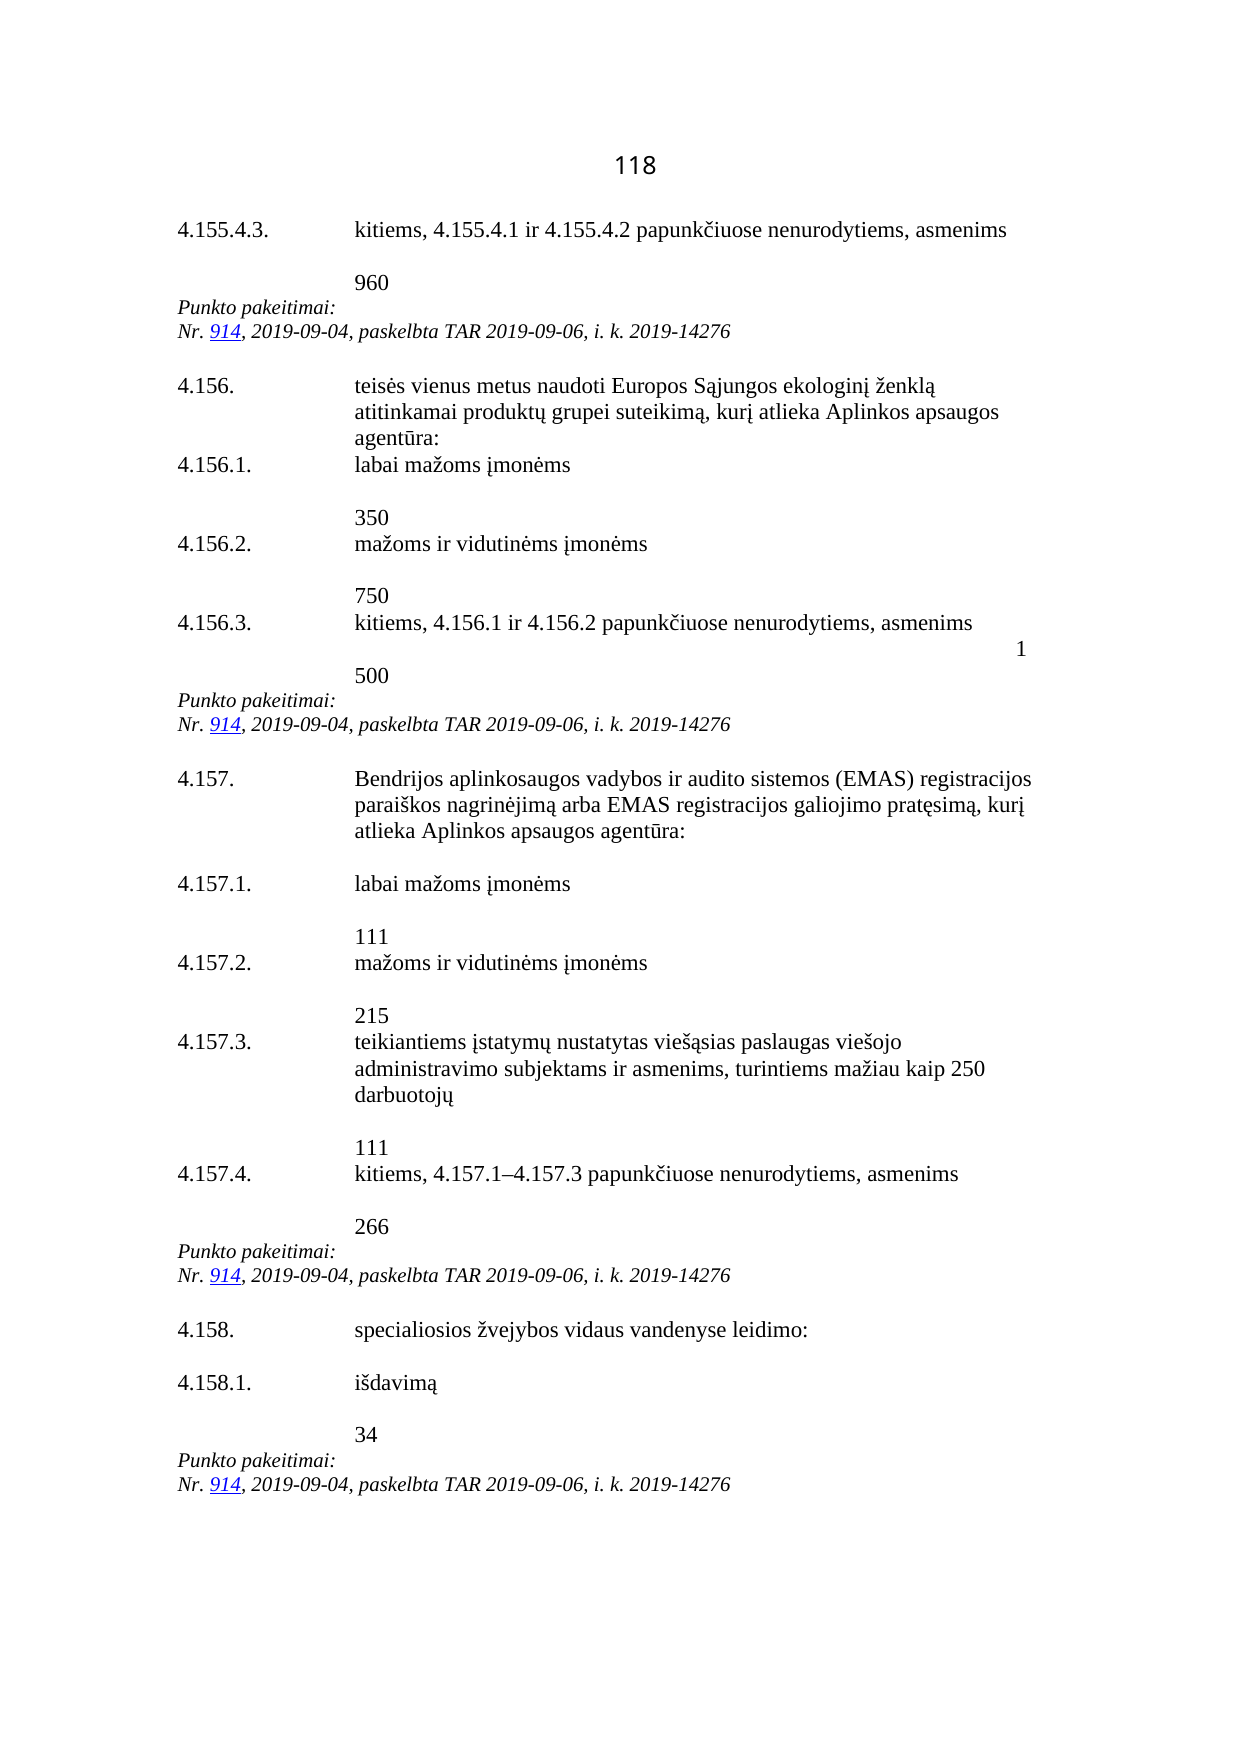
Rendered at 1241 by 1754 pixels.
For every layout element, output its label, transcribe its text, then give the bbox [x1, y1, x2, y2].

text 4.157.3. teikiantiems įstatymų nustatytas viešąsias paslaugas viešojo administravimo subjektams ir asmenims, turintiems mažiau kaip 250 darbuotojų 111 [177, 1028, 1034, 1160]
text Punkto pakeitimai: [177, 1239, 1093, 1263]
text 4.157. Bendrijos aplinkosaugos vadybos ir audito sistemos (EMAS) registracijos paraiškos nagrinėjimą arba EMAS registracijos galiojimo pratęsimą, kurį atlieka Aplinkos apsaugos agentūra: [177, 765, 1034, 870]
text Nr. 914, 2019-09-04, paskelbta TAR 2019-09-06, i. k. 2019-14276 [177, 712, 1093, 736]
text Punkto pakeitimai: [177, 295, 1093, 319]
text 4.158.1. išdavimą 34 [177, 1369, 945, 1448]
text 4.156.1. labai mažoms įmonėms 350 [177, 451, 1034, 530]
text 4.156.2. mažoms ir vidutinėms įmonėms 750 [177, 530, 1034, 609]
text 4.158. specialiosios žvejybos vidaus vandenyse leidimo: [177, 1316, 945, 1369]
text Punkto pakeitimai: [177, 1448, 1093, 1472]
text Nr. 914, 2019-09-04, paskelbta TAR 2019-09-06, i. k. 2019-14276 [177, 1263, 1093, 1287]
text Punkto pakeitimai: [177, 688, 1093, 712]
text Nr. 914, 2019-09-04, paskelbta TAR 2019-09-06, i. k. 2019-14276 [177, 319, 1093, 343]
text Nr. 914, 2019-09-04, paskelbta TAR 2019-09-06, i. k. 2019-14276 [177, 1472, 1093, 1496]
text 4.156.3. kitiems, 4.156.1 ir 4.156.2 papunkčiuose nenurodytiems, asmenims 1 500 [177, 609, 1034, 688]
text 4.156. teisės vienus metus naudoti Europos Sąjungos ekologinį ženklą atitinkamai produktų grupei suteikimą, kurį atlieka Aplinkos apsaugos agentūra: [177, 372, 1034, 451]
text 4.155.4.3. kitiems, 4.155.4.1 ir 4.155.4.2 papunkčiuose nenurodytiems, asmenims 960 [177, 216, 1034, 295]
text 4.157.1. labai mažoms įmonėms 111 [177, 870, 1034, 949]
text 4.157.2. mažoms ir vidutinėms įmonėms 215 [177, 949, 1034, 1028]
text 4.157.4. kitiems, 4.157.1–4.157.3 papunkčiuose nenurodytiems, asmenims 266 [177, 1160, 1034, 1239]
